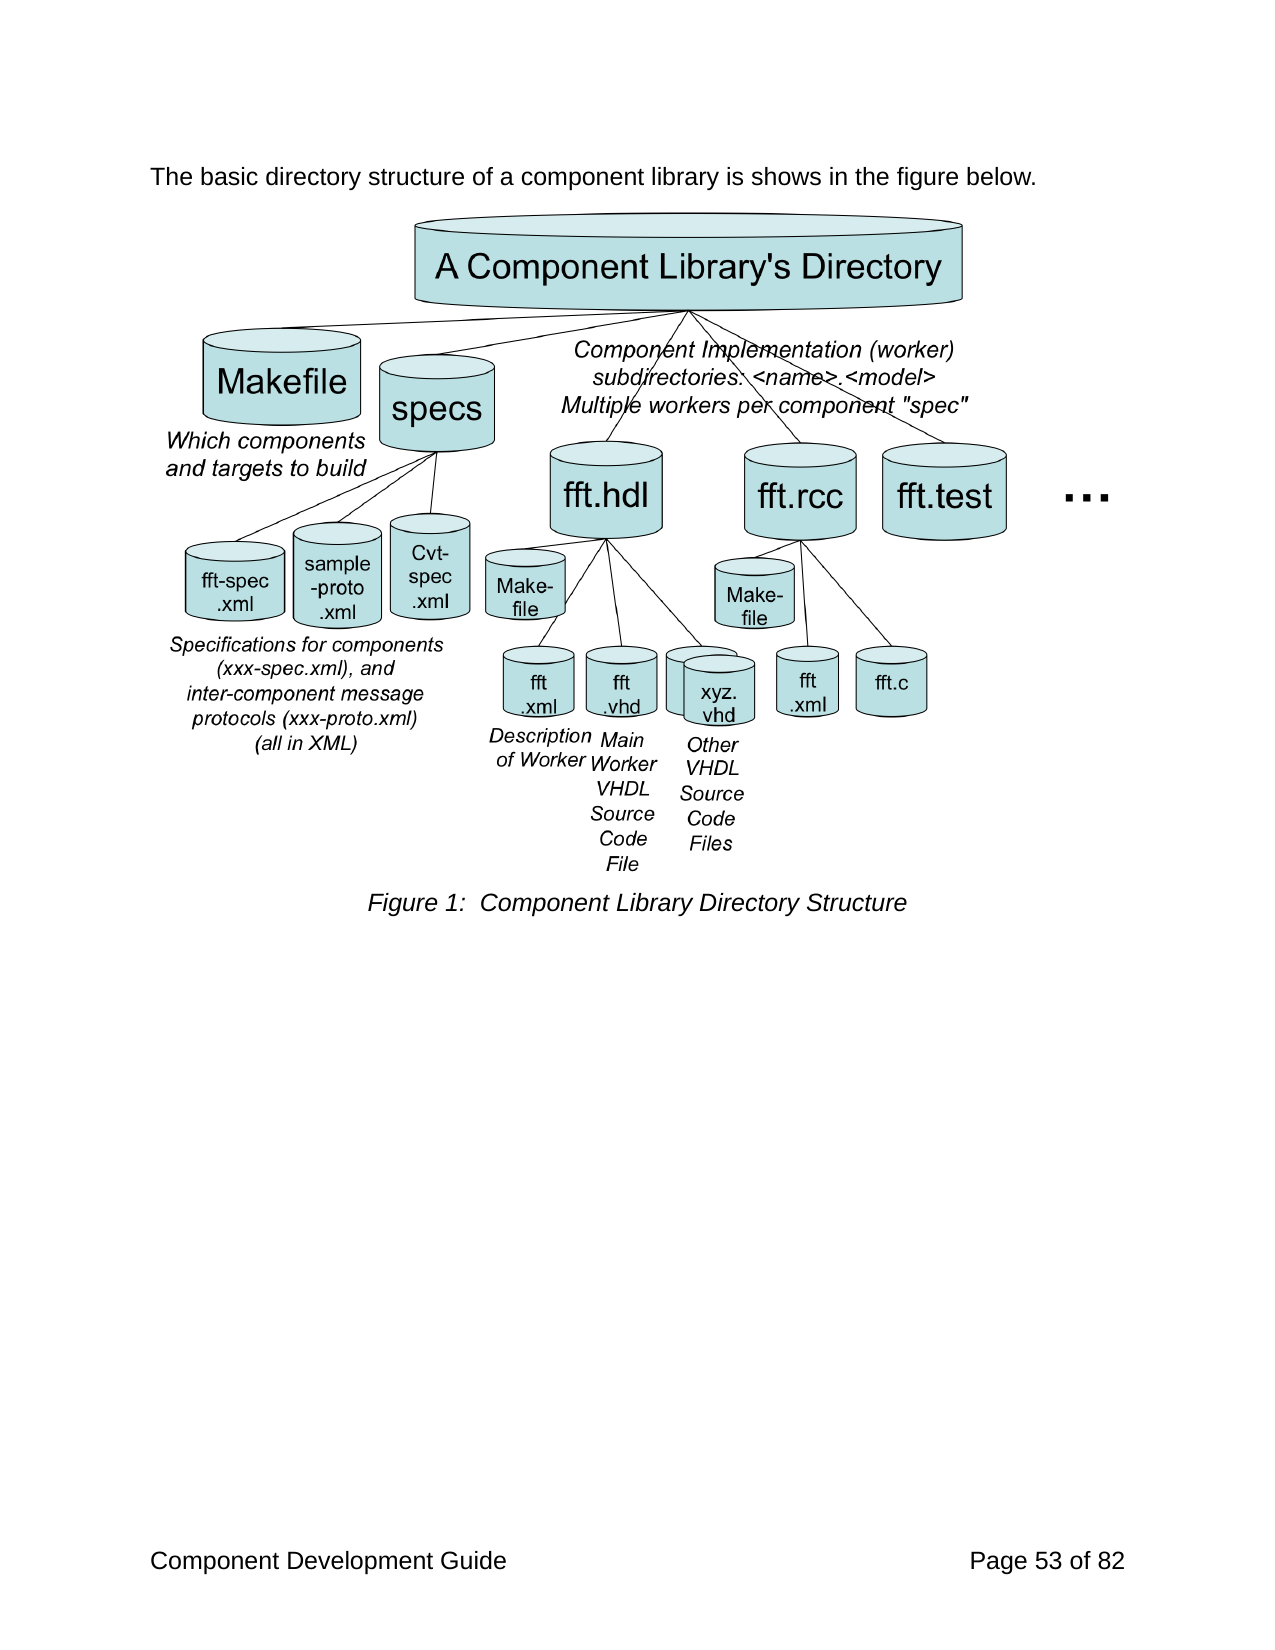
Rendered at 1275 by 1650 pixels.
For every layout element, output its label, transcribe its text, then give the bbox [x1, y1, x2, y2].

picture [150, 199, 1125, 873]
text The basic directory structure of a component library is shows in the figure below. [150, 162, 1125, 191]
text Figure 1: Component Library Directory Structure [150, 888, 1125, 916]
